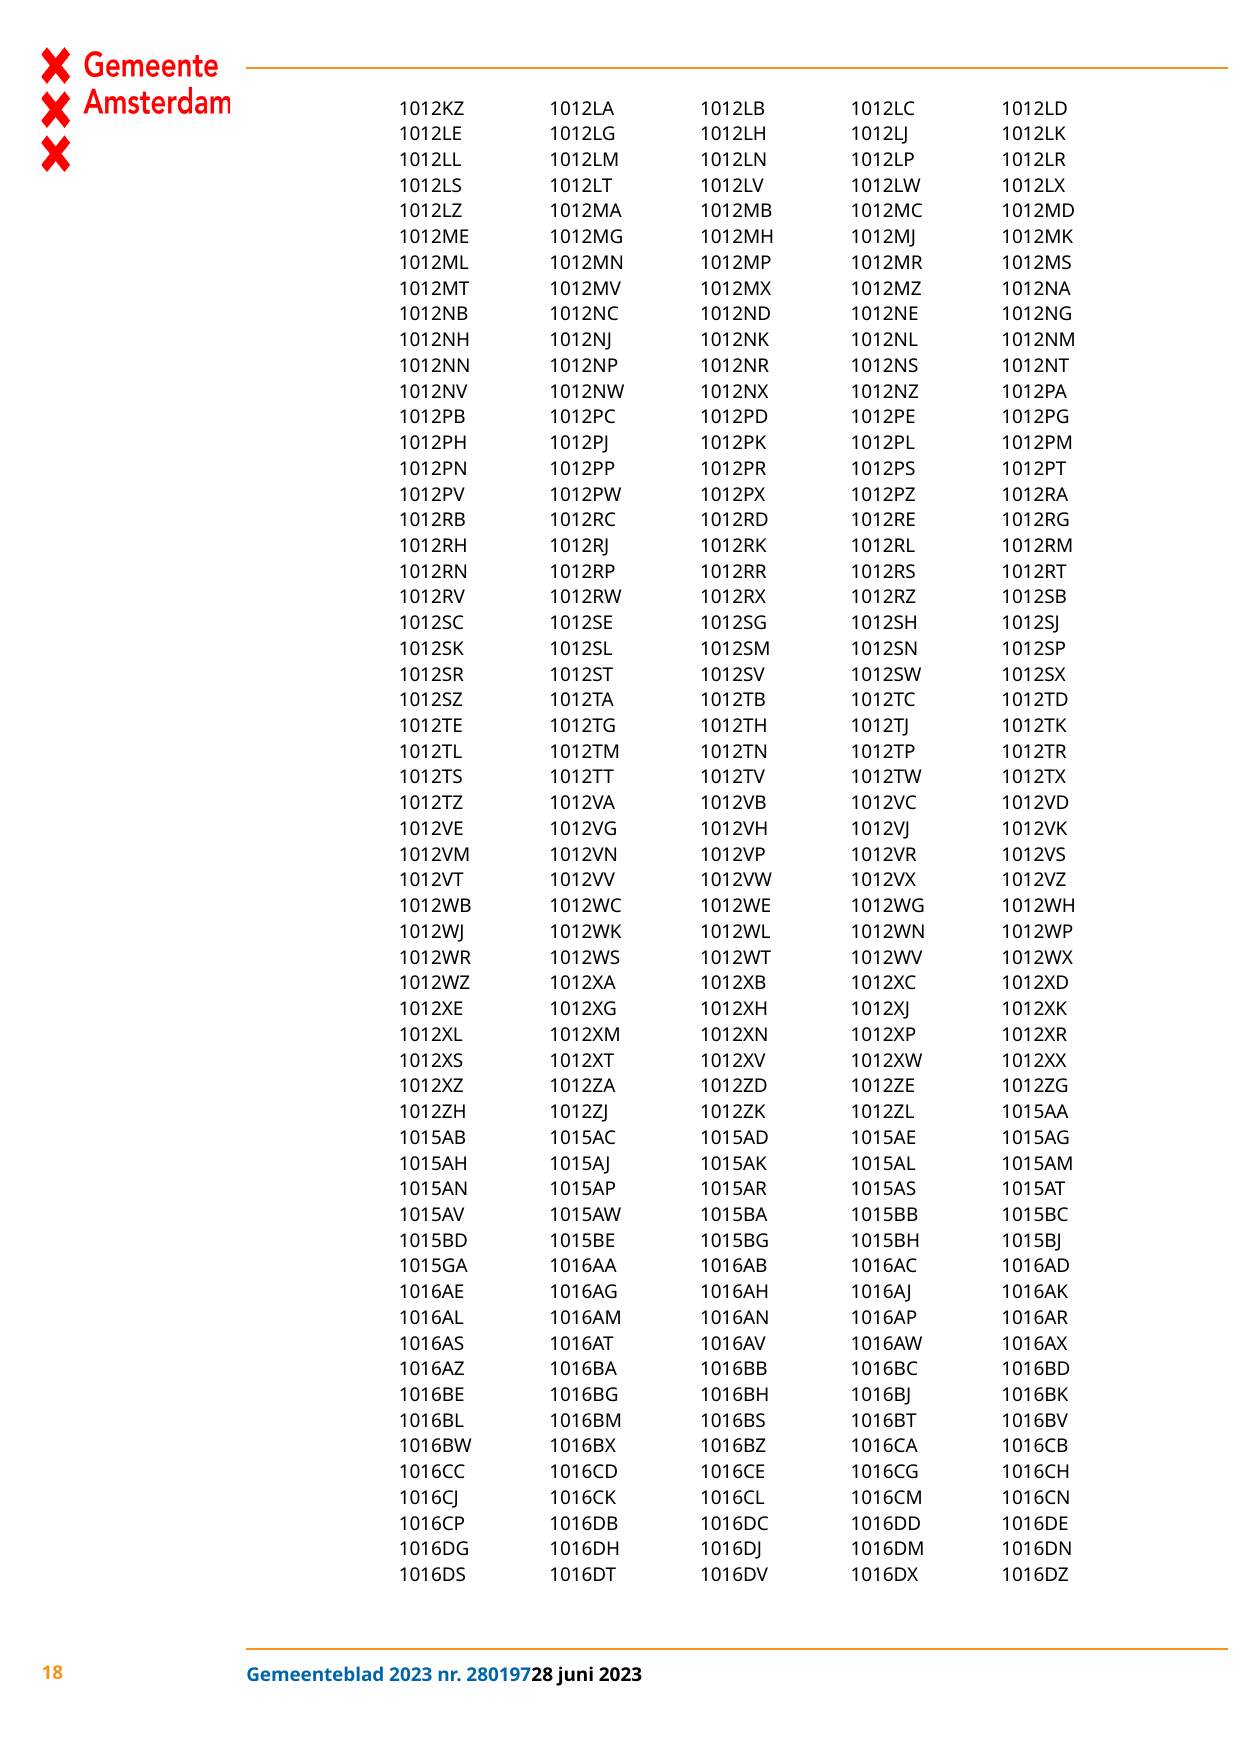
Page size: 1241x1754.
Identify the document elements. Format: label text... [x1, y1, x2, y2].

table_cell 1012WZ [399, 970, 549, 995]
table_cell 1012PW [549, 481, 700, 506]
table_cell [248, 404, 398, 429]
table_cell 1012PE [850, 404, 1001, 429]
table_cell 1012WV [850, 944, 1001, 969]
table_cell 1012XZ [399, 1073, 549, 1098]
table_cell 1016AB [700, 1253, 850, 1278]
table_cell 1012MC [850, 198, 1001, 223]
table_cell 1012LG [549, 121, 700, 146]
table_cell 1016CK [549, 1484, 700, 1510]
table_cell 1012TB [700, 687, 850, 712]
table_cell 1012WT [700, 944, 850, 969]
table_cell 1012PX [700, 481, 850, 506]
table_cell 1016BE [399, 1381, 549, 1407]
table_cell 1012TP [850, 738, 1001, 764]
table_cell 1012VX [850, 867, 1001, 892]
table_cell 1016AP [850, 1304, 1001, 1330]
table_cell [248, 326, 398, 352]
table_cell [248, 1407, 398, 1433]
table_cell 1012RX [700, 584, 850, 609]
table_cell 1012ZJ [549, 1098, 700, 1124]
table_cell 1012RE [850, 506, 1001, 532]
table_cell [248, 249, 398, 275]
table_cell 1012PL [850, 429, 1001, 455]
table_cell 1012XR [1001, 1021, 1152, 1047]
table_cell 1012LR [1001, 146, 1152, 172]
table_cell 1016BM [549, 1407, 700, 1433]
table_cell 1012LZ [399, 198, 549, 223]
table_cell 1012LW [850, 172, 1001, 198]
table_cell [248, 558, 398, 584]
table_cell 1016BT [850, 1407, 1001, 1433]
table_cell [248, 970, 398, 995]
table_cell 1015BE [549, 1227, 700, 1253]
table_cell [248, 1433, 398, 1458]
table_cell 1012TH [700, 712, 850, 738]
table_cell 1015AC [549, 1124, 700, 1150]
table_cell 1012ZK [700, 1098, 850, 1124]
table_cell [248, 1356, 398, 1381]
table_cell 1012VV [549, 867, 700, 892]
table_cell 1015AV [399, 1201, 549, 1227]
table_cell 1012XP [850, 1021, 1001, 1047]
table_cell 1012NA [1001, 275, 1152, 301]
table_cell 1012VM [399, 841, 549, 867]
table_cell 1012SK [399, 635, 549, 661]
table_cell 1016DB [549, 1510, 700, 1536]
table_cell 1012XM [549, 1021, 700, 1047]
table_cell 1015GA [399, 1253, 549, 1278]
table_cell 1012MK [1001, 224, 1152, 249]
table_cell [248, 1175, 398, 1201]
table_cell 1012ZH [399, 1098, 549, 1124]
table_cell 1012RL [850, 532, 1001, 558]
table_cell 1015AR [700, 1175, 850, 1201]
table_cell 1012VE [399, 815, 549, 841]
table_cell 1012XK [1001, 995, 1152, 1021]
table_cell 1012TW [850, 764, 1001, 789]
table_cell 1012MT [399, 275, 549, 301]
table_cell 1012ZL [850, 1098, 1001, 1124]
table_cell 1012XV [700, 1047, 850, 1072]
table_cell 1015AP [549, 1175, 700, 1201]
table_cell 1012XC [850, 970, 1001, 995]
table_cell 1012TV [700, 764, 850, 789]
table_cell 1012PS [850, 455, 1001, 481]
table_cell 1012PP [549, 455, 700, 481]
table_cell [248, 224, 398, 249]
table_cell 1012LC [850, 95, 1001, 121]
table_cell 1012VB [700, 790, 850, 815]
table_cell [248, 1381, 398, 1407]
table_cell 1012XW [850, 1047, 1001, 1072]
table_cell 1016DE [1001, 1510, 1152, 1536]
table_cell [248, 1304, 398, 1330]
table_cell 1016CH [1001, 1459, 1152, 1484]
table_cell 1016BB [700, 1356, 850, 1381]
table_cell 1012VJ [850, 815, 1001, 841]
table_cell 1012NL [850, 326, 1001, 352]
table_cell 1012MS [1001, 249, 1152, 275]
table_cell 1015BJ [1001, 1227, 1152, 1253]
table_cell 1016AW [850, 1330, 1001, 1356]
table_cell 1015AJ [549, 1150, 700, 1175]
table_cell [248, 867, 398, 892]
table_cell 1016AC [850, 1253, 1001, 1278]
table_cell [248, 1150, 398, 1175]
table_cell 1015AK [700, 1150, 850, 1175]
table_cell 1016AE [399, 1278, 549, 1304]
table_cell 1012PK [700, 429, 850, 455]
table_cell 1012RZ [850, 584, 1001, 609]
table_cell 1012PB [399, 404, 549, 429]
table_cell 1012SC [399, 609, 549, 635]
table_cell 1016AJ [850, 1278, 1001, 1304]
table_cell 1012VT [399, 867, 549, 892]
table_cell 1012PA [1001, 378, 1152, 403]
table_cell 1012PG [1001, 404, 1152, 429]
table_cell 1012SE [549, 609, 700, 635]
table_cell 1012VR [850, 841, 1001, 867]
table_cell [248, 1047, 398, 1072]
table_cell 1012SN [850, 635, 1001, 661]
table_cell 1012NT [1001, 352, 1152, 378]
table_cell [248, 1536, 398, 1561]
table_cell 1012PM [1001, 429, 1152, 455]
table_cell 1012XS [399, 1047, 549, 1072]
table_cell 1012MV [549, 275, 700, 301]
table_cell [248, 635, 398, 661]
table_cell 1012PD [700, 404, 850, 429]
table_cell [248, 790, 398, 815]
table_cell 1012NZ [850, 378, 1001, 403]
table_cell 1012TR [1001, 738, 1152, 764]
table_cell 1012WH [1001, 893, 1152, 918]
table_cell 1012RW [549, 584, 700, 609]
table_cell 1012XN [700, 1021, 850, 1047]
table_cell 1012RJ [549, 532, 700, 558]
table_cell 1016BV [1001, 1407, 1152, 1433]
table_cell 1016DX [850, 1561, 1001, 1587]
table_cell 1012NV [399, 378, 549, 403]
table_cell 1015AB [399, 1124, 549, 1150]
table_cell 1012WS [549, 944, 700, 969]
table_cell 1012WE [700, 893, 850, 918]
table_cell 1012NK [700, 326, 850, 352]
table_cell 1012SG [700, 609, 850, 635]
table_cell 1012VG [549, 815, 700, 841]
table_cell [248, 1124, 398, 1150]
table_cell 1012SR [399, 661, 549, 687]
table_cell 1012TL [399, 738, 549, 764]
table_cell 1012LN [700, 146, 850, 172]
table_cell 1012TJ [850, 712, 1001, 738]
table_cell [248, 687, 398, 712]
table_cell 1016BL [399, 1407, 549, 1433]
table_cell [248, 1561, 398, 1587]
table_cell 1012MZ [850, 275, 1001, 301]
table_cell [248, 738, 398, 764]
table_cell [248, 918, 398, 944]
table_cell 1012NP [549, 352, 700, 378]
table_cell 1015BH [850, 1227, 1001, 1253]
table_cell 1012TM [549, 738, 700, 764]
table_cell 1012VN [549, 841, 700, 867]
table_cell 1012LM [549, 146, 700, 172]
table_cell 1016DC [700, 1510, 850, 1536]
table_cell 1012RV [399, 584, 549, 609]
table_cell 1012TA [549, 687, 700, 712]
table_cell 1016CC [399, 1459, 549, 1484]
table_cell 1012WG [850, 893, 1001, 918]
table_cell 1012VA [549, 790, 700, 815]
table_cell 1012TC [850, 687, 1001, 712]
table_cell 1012LE [399, 121, 549, 146]
table_cell 1012PC [549, 404, 700, 429]
table_cell 1012LB [700, 95, 850, 121]
table_cell 1016AM [549, 1304, 700, 1330]
table_cell 1012LD [1001, 95, 1152, 121]
table_cell [248, 198, 398, 223]
table_cell 1012SZ [399, 687, 549, 712]
table_cell 1012RD [700, 506, 850, 532]
table_cell 1012SP [1001, 635, 1152, 661]
table_cell [248, 429, 398, 455]
table_cell 1012MG [549, 224, 700, 249]
table_cell 1012XX [1001, 1047, 1152, 1072]
table_cell 1012LT [549, 172, 700, 198]
table_cell [248, 95, 398, 121]
table_cell 1016CL [700, 1484, 850, 1510]
table_cell [248, 121, 398, 146]
table_cell 1016CD [549, 1459, 700, 1484]
table_cell 1012RG [1001, 506, 1152, 532]
table_cell [248, 815, 398, 841]
table_cell 1012NJ [549, 326, 700, 352]
table_cell 1015AW [549, 1201, 700, 1227]
table_cell 1012VC [850, 790, 1001, 815]
table_cell 1016BC [850, 1356, 1001, 1381]
table_cell 1016DZ [1001, 1561, 1152, 1587]
table_cell 1016DM [850, 1536, 1001, 1561]
table_cell 1016BG [549, 1381, 700, 1407]
table_cell 1012ML [399, 249, 549, 275]
table_cell 1012RR [700, 558, 850, 584]
table_cell 1016DH [549, 1536, 700, 1561]
table_cell 1016BZ [700, 1433, 850, 1458]
table_cell [248, 1459, 398, 1484]
table_cell 1012LA [549, 95, 700, 121]
table_cell 1012LL [399, 146, 549, 172]
table_cell 1016DN [1001, 1536, 1152, 1561]
picture [41, 47, 231, 172]
table_cell [248, 481, 398, 506]
table_cell [248, 1021, 398, 1047]
table_cell 1012RM [1001, 532, 1152, 558]
table_cell [248, 1510, 398, 1536]
table_cell 1015AE [850, 1124, 1001, 1150]
table_cell 1012VH [700, 815, 850, 841]
table_cell 1012ND [700, 301, 850, 326]
table_cell 1012ZG [1001, 1073, 1152, 1098]
table_cell 1015AL [850, 1150, 1001, 1175]
table_cell 1012PN [399, 455, 549, 481]
table_cell 1016BK [1001, 1381, 1152, 1407]
table_cell 1012VS [1001, 841, 1152, 867]
table_cell 1012PV [399, 481, 549, 506]
table_cell 1012MA [549, 198, 700, 223]
table_cell 1012TT [549, 764, 700, 789]
table_cell [248, 944, 398, 969]
table_cell 1016AT [549, 1330, 700, 1356]
table_cell 1016BJ [850, 1381, 1001, 1407]
table_cell 1012SX [1001, 661, 1152, 687]
table_cell 1012SW [850, 661, 1001, 687]
table_cell 1015AH [399, 1150, 549, 1175]
table_cell 1012XE [399, 995, 549, 1021]
table_cell 1012XH [700, 995, 850, 1021]
table_cell 1012SV [700, 661, 850, 687]
table_cell 1012TD [1001, 687, 1152, 712]
table_cell [248, 172, 398, 198]
table_cell 1012TK [1001, 712, 1152, 738]
table_cell 1012NG [1001, 301, 1152, 326]
table_cell 1012NX [700, 378, 850, 403]
table_cell 1012WX [1001, 944, 1152, 969]
table_cell 1012TE [399, 712, 549, 738]
table_cell [248, 1201, 398, 1227]
table_cell 1012LK [1001, 121, 1152, 146]
table_cell 1012TG [549, 712, 700, 738]
table_cell 1016AA [549, 1253, 700, 1278]
table_cell 1016CA [850, 1433, 1001, 1458]
table_cell 1016AD [1001, 1253, 1152, 1278]
table_cell 1012LS [399, 172, 549, 198]
table_cell 1012WL [700, 918, 850, 944]
table_cell [248, 609, 398, 635]
table_cell 1012NB [399, 301, 549, 326]
table_cell [248, 764, 398, 789]
table_cell 1015AN [399, 1175, 549, 1201]
table_cell 1012SM [700, 635, 850, 661]
table_cell 1012RS [850, 558, 1001, 584]
table_cell [248, 455, 398, 481]
table_cell [248, 378, 398, 403]
table_cell 1016AH [700, 1278, 850, 1304]
table_cell [248, 1073, 398, 1098]
table_cell 1016AX [1001, 1330, 1152, 1356]
table_cell 1012TN [700, 738, 850, 764]
table_cell [248, 1227, 398, 1253]
table_cell [248, 841, 398, 867]
table_cell 1012RC [549, 506, 700, 532]
table_cell 1012NS [850, 352, 1001, 378]
table_cell [248, 506, 398, 532]
table_cell 1012ZD [700, 1073, 850, 1098]
table_cell 1015BC [1001, 1201, 1152, 1227]
table_cell 1012XJ [850, 995, 1001, 1021]
table_cell [248, 1253, 398, 1278]
table_cell 1012XT [549, 1047, 700, 1072]
table_cell 1012VZ [1001, 867, 1152, 892]
table_cell 1015AT [1001, 1175, 1152, 1201]
table_cell [248, 1330, 398, 1356]
table_cell 1015BG [700, 1227, 850, 1253]
table_cell 1016BA [549, 1356, 700, 1381]
table_cell 1012SH [850, 609, 1001, 635]
table_cell 1016CM [850, 1484, 1001, 1510]
table_cell 1016CB [1001, 1433, 1152, 1458]
table_cell [248, 661, 398, 687]
table_cell 1015BA [700, 1201, 850, 1227]
table_cell 1016BW [399, 1433, 549, 1458]
table_cell 1012LH [700, 121, 850, 146]
table_cell 1012LP [850, 146, 1001, 172]
table_cell 1012TX [1001, 764, 1152, 789]
table_cell 1012ZE [850, 1073, 1001, 1098]
table_cell 1012WR [399, 944, 549, 969]
table_cell 1016DS [399, 1561, 549, 1587]
table_cell [248, 1098, 398, 1124]
table_cell [248, 1484, 398, 1510]
table_cell 1012TS [399, 764, 549, 789]
table_cell 1016DD [850, 1510, 1001, 1536]
table_cell 1015AA [1001, 1098, 1152, 1124]
table_cell 1012WJ [399, 918, 549, 944]
table_cell 1012MH [700, 224, 850, 249]
table_cell 1012PT [1001, 455, 1152, 481]
table_cell 1012RA [1001, 481, 1152, 506]
table_cell 1012LX [1001, 172, 1152, 198]
table_cell 1012SB [1001, 584, 1152, 609]
table_cell 1016CJ [399, 1484, 549, 1510]
table_cell 1012WN [850, 918, 1001, 944]
table_cell 1016AZ [399, 1356, 549, 1381]
table_cell 1012RH [399, 532, 549, 558]
table_cell 1015BD [399, 1227, 549, 1253]
table_cell 1012XD [1001, 970, 1152, 995]
table_cell 1016AR [1001, 1304, 1152, 1330]
table_cell 1012RB [399, 506, 549, 532]
table_cell 1016DT [549, 1561, 700, 1587]
table_cell 1012NH [399, 326, 549, 352]
table_cell 1012VW [700, 867, 850, 892]
table_cell 1016AG [549, 1278, 700, 1304]
table_cell 1012NW [549, 378, 700, 403]
table_cell 1016BD [1001, 1356, 1152, 1381]
table_cell 1012PH [399, 429, 549, 455]
table_cell 1012PR [700, 455, 850, 481]
table_cell [248, 584, 398, 609]
table_cell 1012NN [399, 352, 549, 378]
table_cell 1012XG [549, 995, 700, 1021]
table_cell [248, 712, 398, 738]
table_cell 1016CP [399, 1510, 549, 1536]
table_cell 1016BS [700, 1407, 850, 1433]
table_cell 1016BH [700, 1381, 850, 1407]
table_cell 1012SJ [1001, 609, 1152, 635]
table_cell 1012MP [700, 249, 850, 275]
table_cell 1016CG [850, 1459, 1001, 1484]
table_cell 1015AD [700, 1124, 850, 1150]
table_cell 1012NC [549, 301, 700, 326]
table_cell [248, 301, 398, 326]
table_cell 1012VP [700, 841, 850, 867]
table_cell 1012ST [549, 661, 700, 687]
table_cell 1012PZ [850, 481, 1001, 506]
table_cell 1016AK [1001, 1278, 1152, 1304]
table_cell 1012XL [399, 1021, 549, 1047]
table_cell 1012MN [549, 249, 700, 275]
table_cell [248, 275, 398, 301]
table_cell 1012VD [1001, 790, 1152, 815]
table_cell 1015AG [1001, 1124, 1152, 1150]
table_cell 1012SL [549, 635, 700, 661]
table_cell 1015BB [850, 1201, 1001, 1227]
table_cell 1012MJ [850, 224, 1001, 249]
table_cell 1012XB [700, 970, 850, 995]
table_cell 1016AN [700, 1304, 850, 1330]
table_cell 1012RK [700, 532, 850, 558]
table_cell 1012MB [700, 198, 850, 223]
table_cell 1012PJ [549, 429, 700, 455]
table_cell [248, 1278, 398, 1304]
table_cell 1012NR [700, 352, 850, 378]
table_cell [248, 146, 398, 172]
table_cell 1016BX [549, 1433, 700, 1458]
table_cell 1016AL [399, 1304, 549, 1330]
table_cell 1016DV [700, 1561, 850, 1587]
table_cell 1012RT [1001, 558, 1152, 584]
table_cell 1016CE [700, 1459, 850, 1484]
table_cell 1012WC [549, 893, 700, 918]
table_cell 1012MR [850, 249, 1001, 275]
table_cell 1012WK [549, 918, 700, 944]
table_cell 1012KZ [399, 95, 549, 121]
table_cell 1016AS [399, 1330, 549, 1356]
table_cell 1012WP [1001, 918, 1152, 944]
table_cell 1012MD [1001, 198, 1152, 223]
table_cell 1012NM [1001, 326, 1152, 352]
table_cell [248, 532, 398, 558]
table_cell 1012LV [700, 172, 850, 198]
table_cell [248, 893, 398, 918]
table_cell 1012ZA [549, 1073, 700, 1098]
table_cell 1012LJ [850, 121, 1001, 146]
table_cell 1016DG [399, 1536, 549, 1561]
table_cell 1012NE [850, 301, 1001, 326]
table_cell 1012WB [399, 893, 549, 918]
table_cell [248, 995, 398, 1021]
table_cell 1012ME [399, 224, 549, 249]
table_cell 1016AV [700, 1330, 850, 1356]
table_cell 1015AS [850, 1175, 1001, 1201]
table_cell 1016CN [1001, 1484, 1152, 1510]
table_cell 1012TZ [399, 790, 549, 815]
table_cell 1012MX [700, 275, 850, 301]
table_cell 1015AM [1001, 1150, 1152, 1175]
table_cell 1012RP [549, 558, 700, 584]
table_cell [248, 352, 398, 378]
table_cell 1016DJ [700, 1536, 850, 1561]
table_cell 1012XA [549, 970, 700, 995]
table_cell 1012RN [399, 558, 549, 584]
table_cell 1012VK [1001, 815, 1152, 841]
